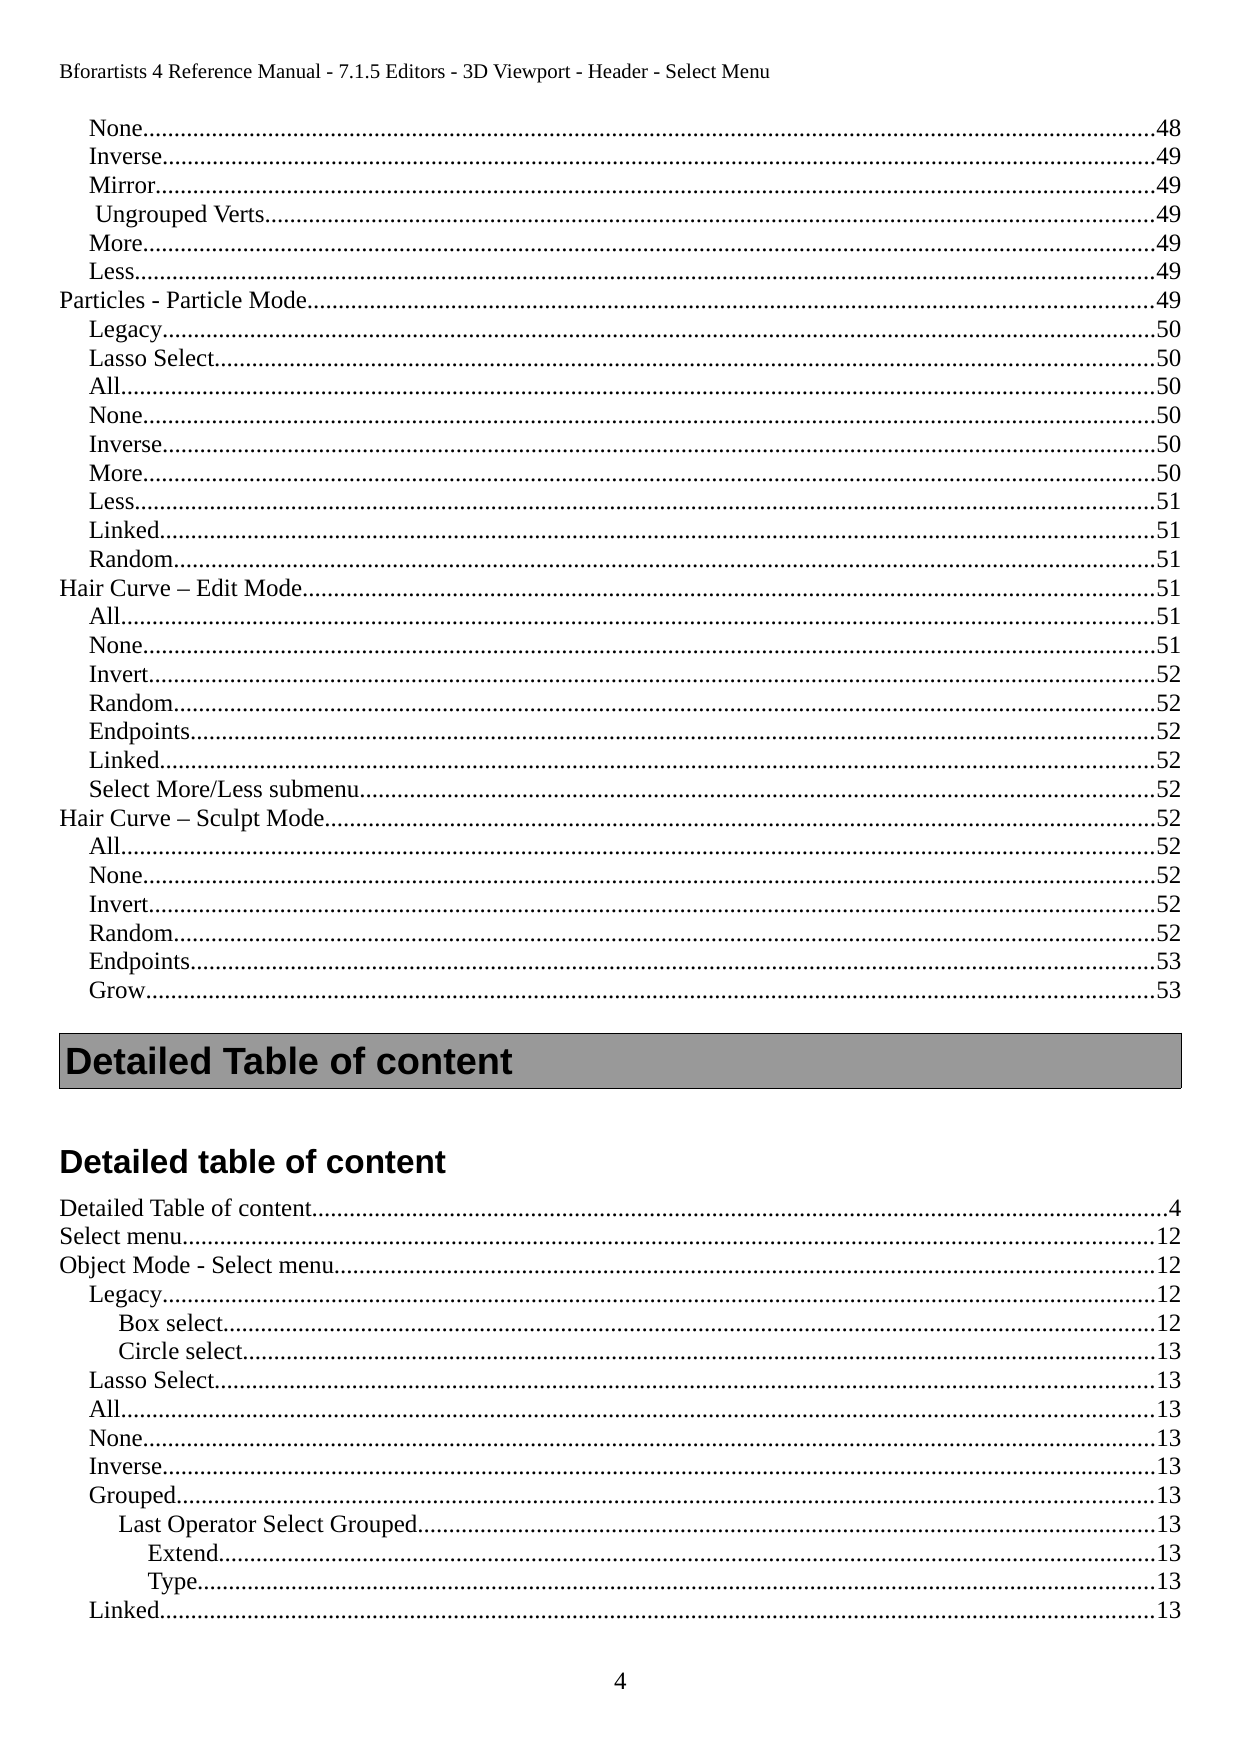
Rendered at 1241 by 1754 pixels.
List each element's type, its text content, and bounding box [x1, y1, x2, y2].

text Lasso Select 50 [88, 343, 1181, 371]
text Random 52 [88, 688, 1181, 716]
table_header Detailed Table of content [60, 1034, 1181, 1088]
text Invert 52 [88, 659, 1181, 688]
text Legacy 50 [88, 314, 1181, 343]
text Grow 53 [88, 975, 1181, 1004]
subtitle Detailed table of content [59, 1142, 1181, 1180]
text Select menu 12 [59, 1221, 1181, 1250]
text All 13 [88, 1394, 1181, 1423]
text Select More/Less submenu 52 [88, 774, 1181, 803]
text Inverse 13 [88, 1451, 1181, 1480]
text Linked 52 [88, 745, 1181, 774]
text Legacy 12 [88, 1279, 1181, 1308]
text Inverse 49 [88, 141, 1181, 170]
text Random 52 [88, 918, 1181, 946]
text Inverse 50 [88, 429, 1181, 458]
text Particles - Particle Mode 49 [59, 285, 1181, 314]
text More 49 [88, 228, 1181, 256]
text None 48 [88, 113, 1181, 141]
text None 13 [88, 1423, 1181, 1451]
text Hair Curve – Edit Mode 51 [59, 573, 1181, 601]
text Linked 13 [88, 1595, 1181, 1624]
text Linked 51 [88, 515, 1181, 544]
text Random 51 [88, 544, 1181, 573]
text None 51 [88, 630, 1181, 659]
text Endpoints 52 [88, 716, 1181, 745]
text All 51 [88, 601, 1181, 630]
text Hair Curve – Sculpt Mode 52 [59, 803, 1181, 831]
text Grouped 13 [88, 1480, 1181, 1509]
text Last Operator Select Grouped 13 [118, 1509, 1181, 1538]
text Invert 52 [88, 889, 1181, 918]
text Mirror 49 [88, 170, 1181, 199]
text All 52 [88, 831, 1181, 860]
text None 52 [88, 860, 1181, 889]
text All 50 [88, 371, 1181, 400]
text Type 13 [147, 1566, 1181, 1595]
text Lasso Select 13 [88, 1365, 1181, 1394]
text Less 49 [88, 256, 1181, 285]
text Object Mode - Select menu 12 [59, 1250, 1181, 1279]
text Ungrouped Verts 49 [88, 199, 1181, 228]
text Endpoints 53 [88, 946, 1181, 975]
text Extend 13 [147, 1538, 1181, 1566]
text Less 51 [88, 486, 1181, 515]
text Detailed Table of content 4 [59, 1193, 1181, 1221]
text None 50 [88, 400, 1181, 429]
text More 50 [88, 458, 1181, 486]
text Box select 12 [118, 1308, 1181, 1336]
text Circle select 13 [118, 1336, 1181, 1365]
